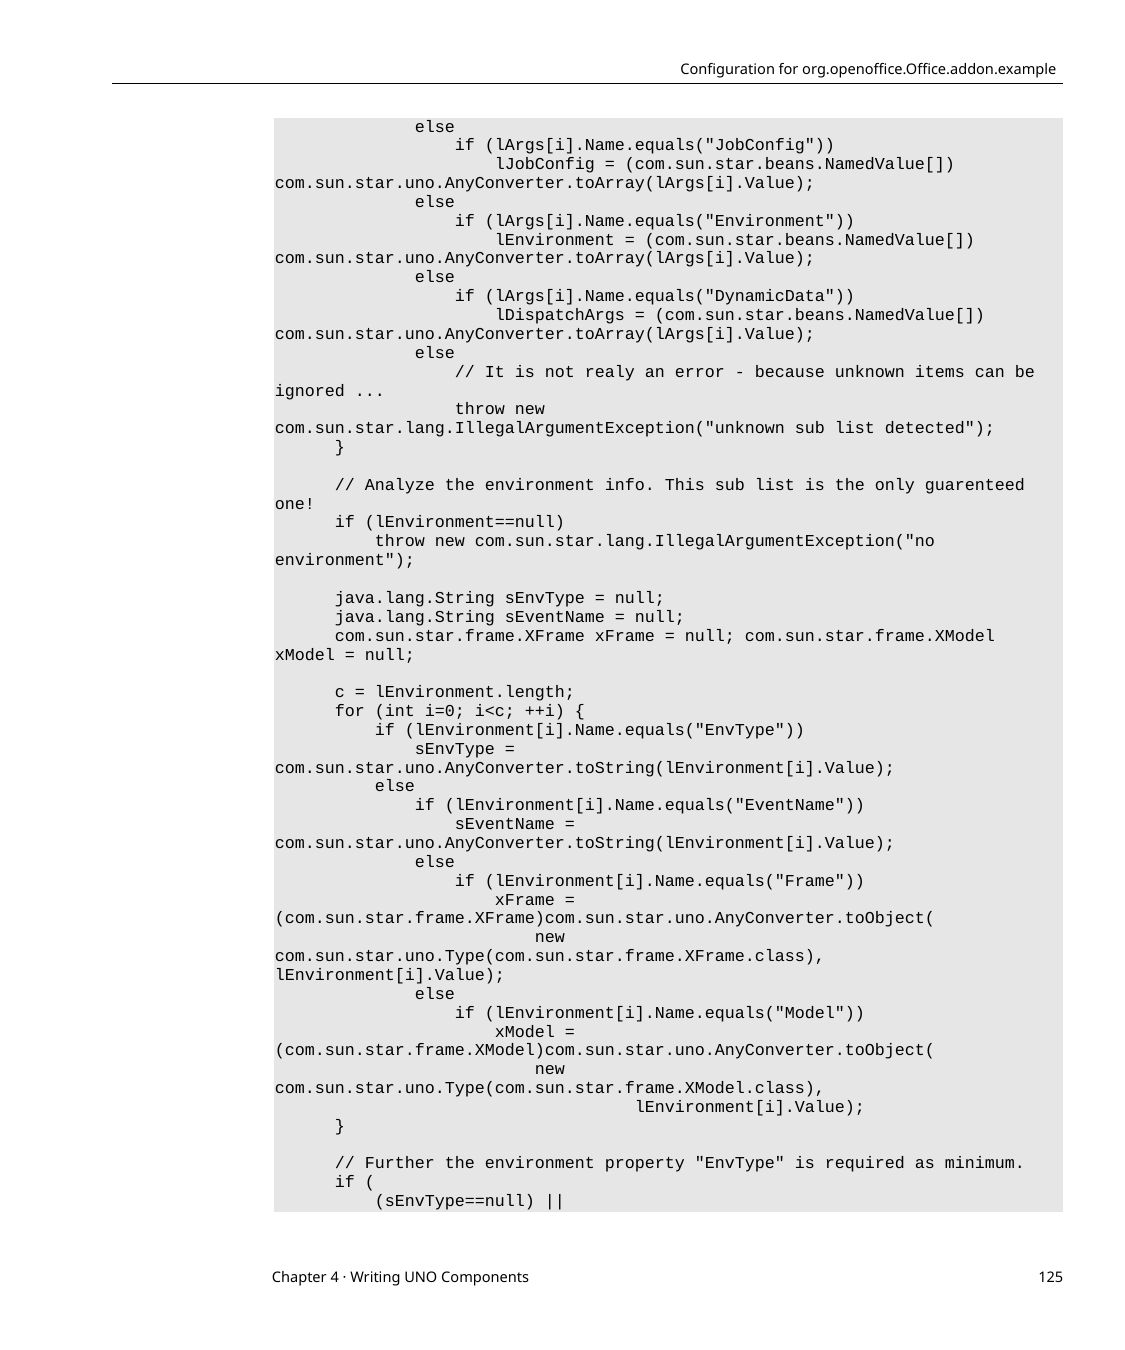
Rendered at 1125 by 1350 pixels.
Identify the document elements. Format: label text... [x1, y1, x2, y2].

text else if (lArgs[i].Name.equals("JobConfig")) lJobConfig = (com.sun.star.beans.NamedValue[]) com.sun.star.uno.AnyConverter.toArray(lArgs[i].Value); else if (lArgs[i].Name.equals("Environment")) lEnvironment = (com.sun.star.beans.NamedValue[]) com.sun.star.uno.AnyConverter.toArray(lArgs[i].Value); else if (lArgs[i].Name.equals("DynamicData")) lDispatchArgs = (com.sun.star.beans.NamedValue[]) com.sun.star.uno.AnyConverter.toArray(lArgs[i].Value); else // It is not realy an error - because unknown items can be ignored ... throw new com.sun.star.lang.IllegalArgumentException("unknown sub list detected"); } // Analyze the environment info. This sub list is the only guarenteed one! if (lEnvironment==null) throw new com.sun.star.lang.IllegalArgumentException("no environment"); java.lang.String sEnvType = null; java.lang.String sEventName = null; com.sun.star.frame.XFrame xFrame = null; com.sun.star.frame.XModel xModel = null; c = lEnvironment.length; for (int i=0; i<c; ++i) { if (lEnvironment[i].Name.equals("EnvType")) sEnvType = com.sun.star.uno.AnyConverter.toString(lEnvironment[i].Value); else if (lEnvironment[i].Name.equals("EventName")) sEventName = com.sun.star.uno.AnyConverter.toString(lEnvironment[i].Value); else if (lEnvironment[i].Name.equals("Frame")) xFrame = (com.sun.star.frame.XFrame)com.sun.star.uno.AnyConverter.toObject( new com.sun.star.uno.Type(com.sun.star.frame.XFrame.class), lEnvironment[i].Value); else if (lEnvironment[i].Name.equals("Model")) xModel = (com.sun.star.frame.XModel)com.sun.star.uno.AnyConverter.toObject( new com.sun.star.uno.Type(com.sun.star.frame.XModel.class), lEnvironment[i].Value); } // Further the environment property "EnvType" is required as minimum. if ( (sEnvType==null) || [274, 118, 1063, 1212]
